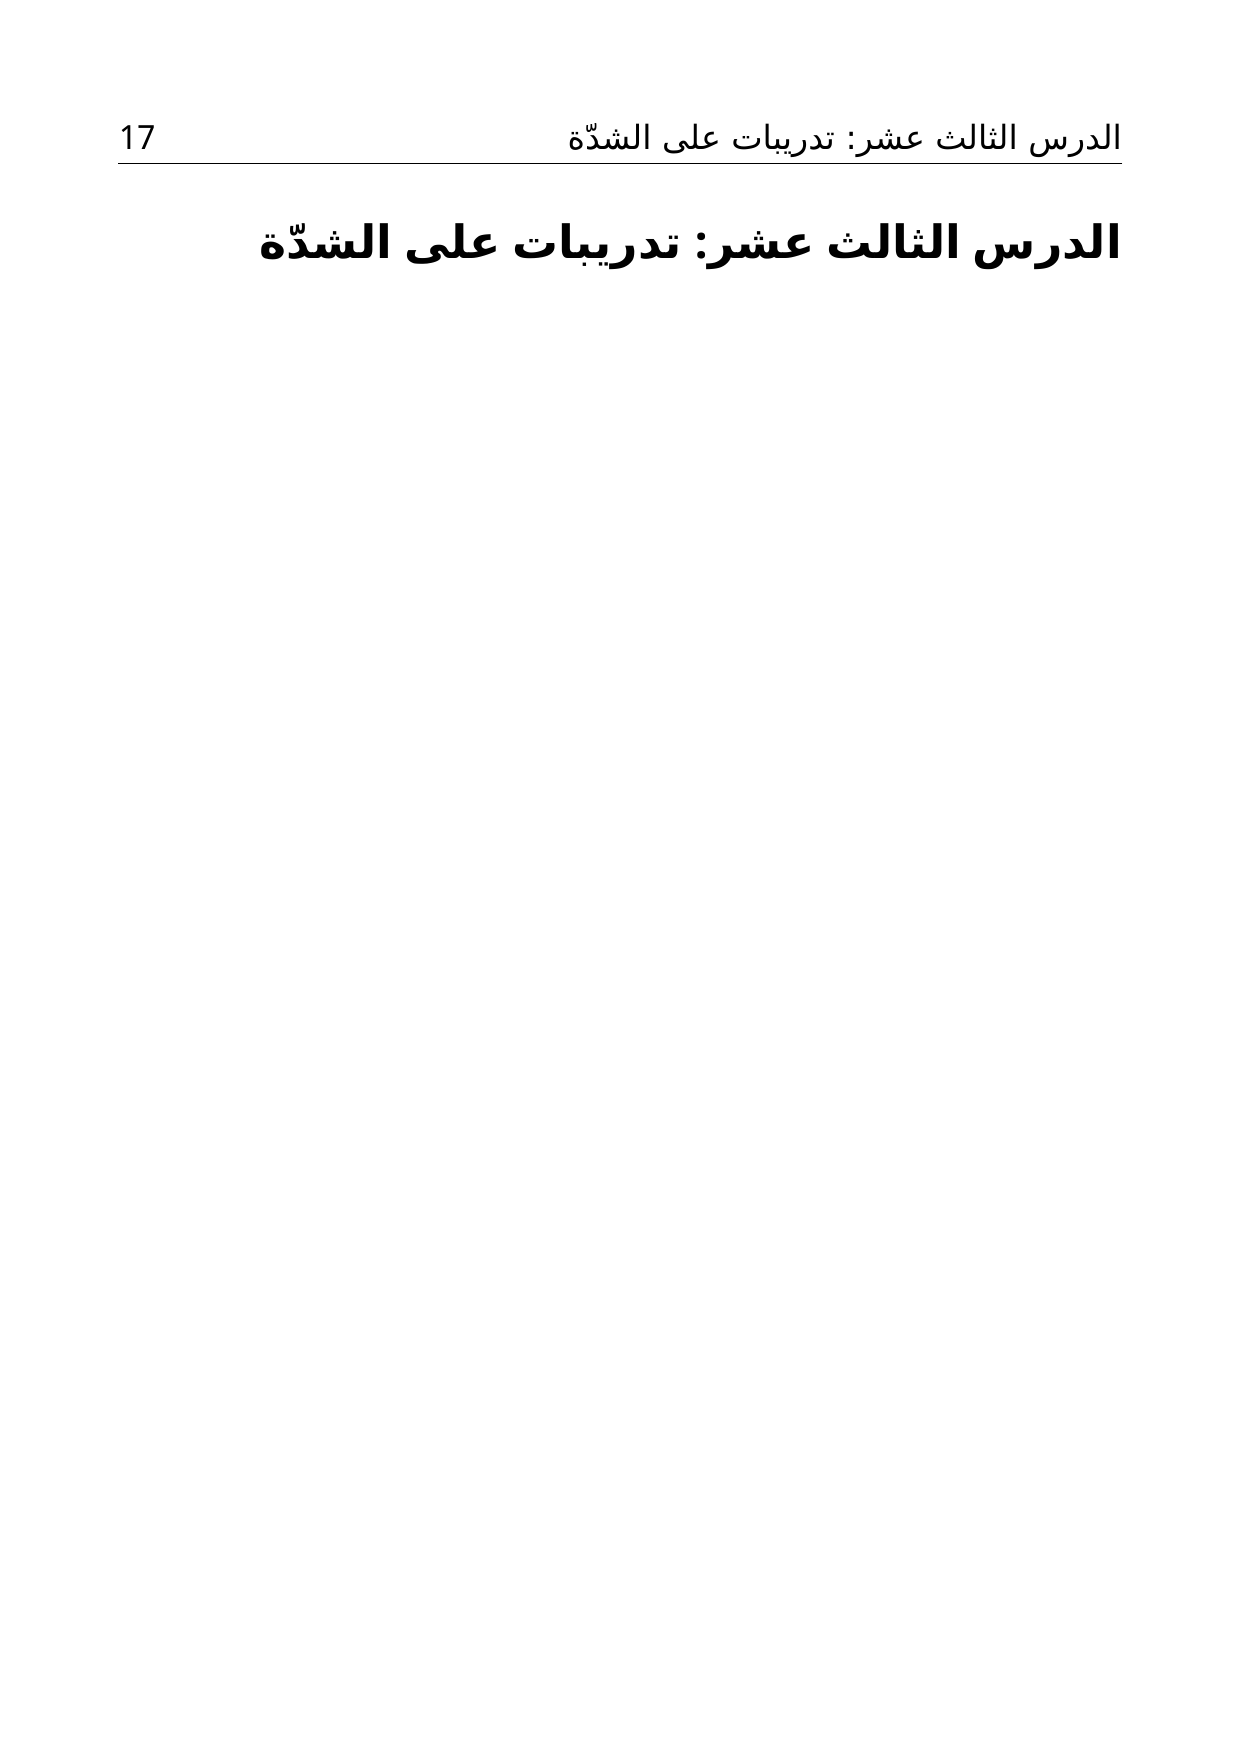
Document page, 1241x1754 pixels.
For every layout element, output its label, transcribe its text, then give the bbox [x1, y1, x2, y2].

subtitle الدرس الثالث عشر: تدريبات على الشدّة [118, 218, 1122, 277]
